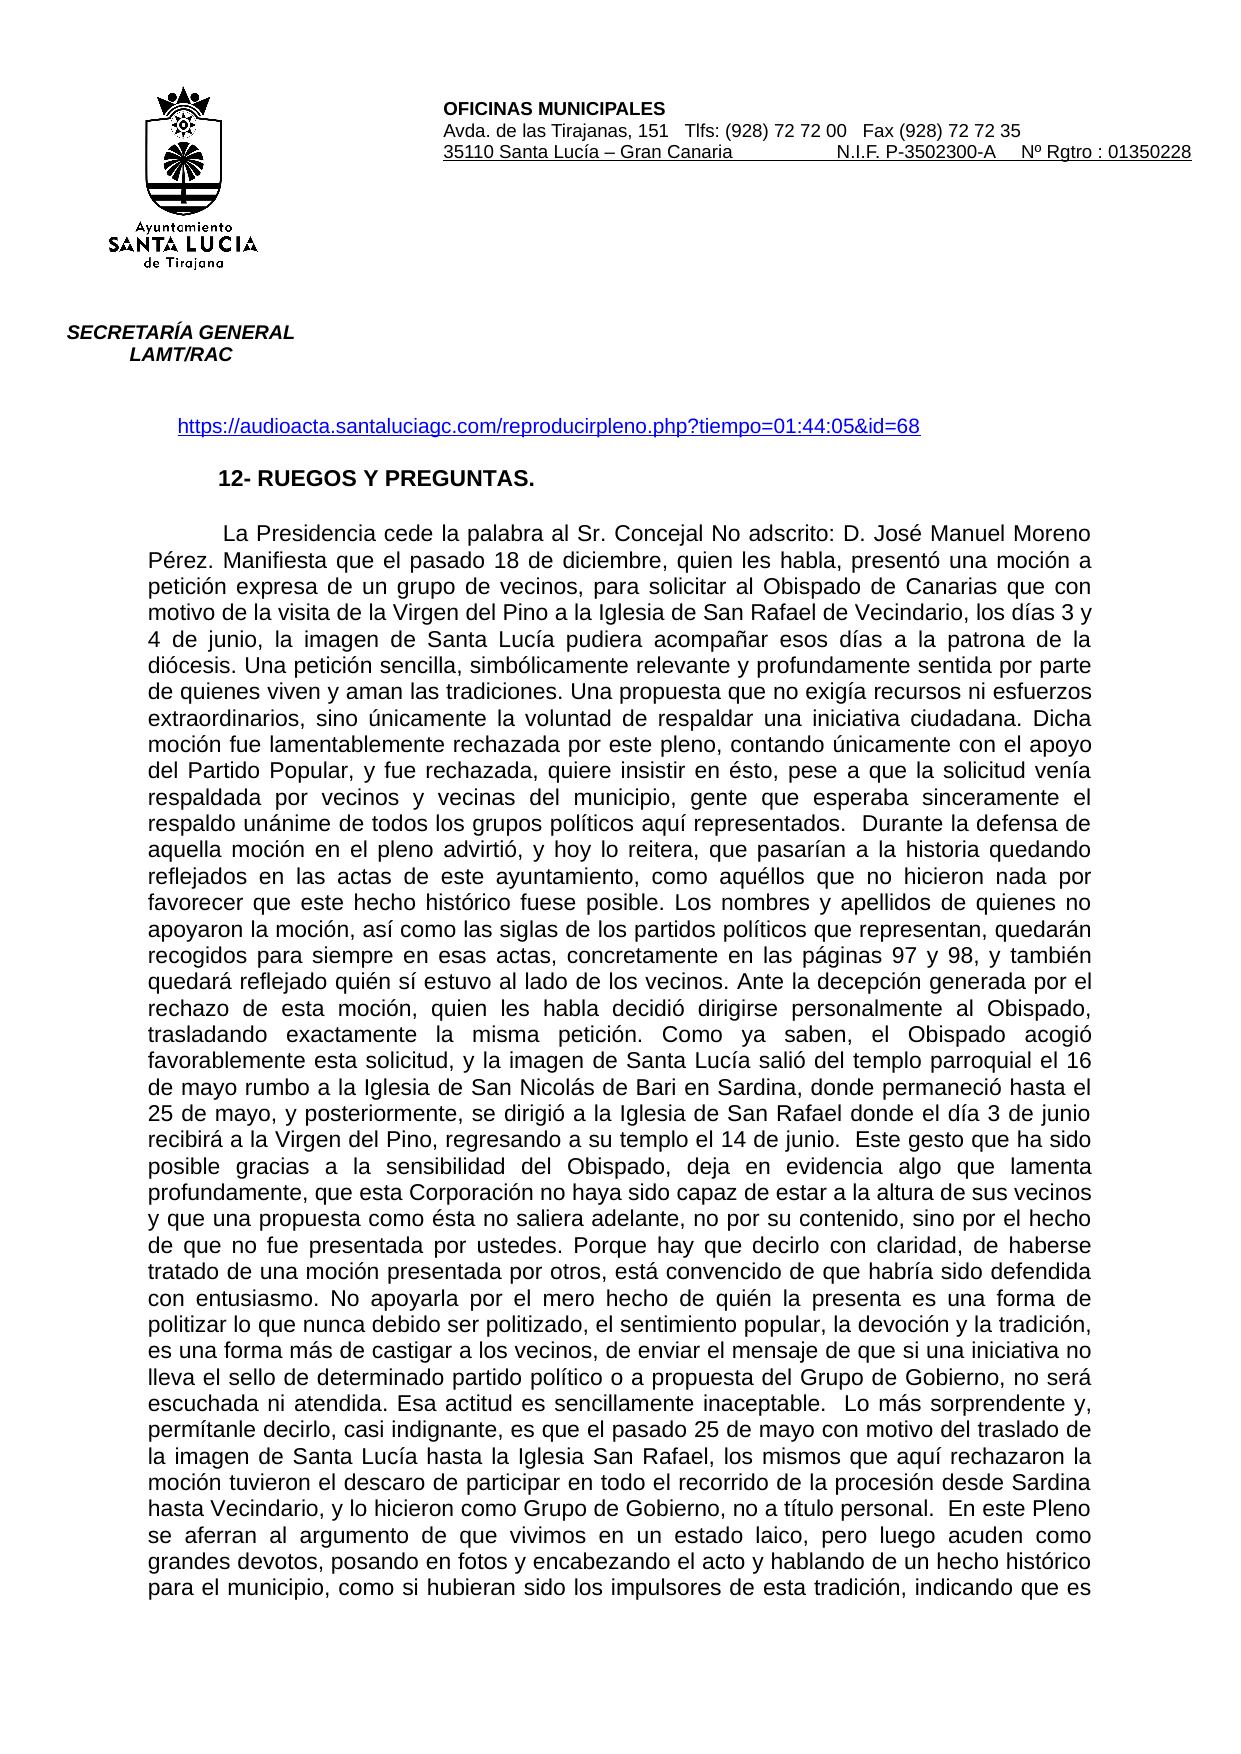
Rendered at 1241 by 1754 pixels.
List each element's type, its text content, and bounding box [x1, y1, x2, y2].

text 12- RUEGOS Y PREGUNTAS. [148, 465, 1092, 491]
text La Presidencia cede la palabra al Sr. Concejal No adscrito: D. José Manuel Moreno Pérez. Manifiesta que el pasado 18 de diciembre, quien les habla, presentó una moción a petición expresa de un grupo de vecinos, para solicitar al Obispado de Canarias que con motivo de la visita de la Virgen del Pino a la Iglesia de San Rafael de Vecindario, los días 3 y 4 de junio, la imagen de Santa Lucía pudiera acompañar esos días a la patrona de la diócesis. Una petición sencilla, simbólicamente relevante y profundamente sentida por parte de quienes viven y aman las tradiciones. Una propuesta que no exigía recursos ni esfuerzos extraordinarios, sino únicamente la voluntad de respaldar una iniciativa ciudadana. Dicha moción fue lamentablemente rechazada por este pleno, contando únicamente con el apoyo del Partido Popular, y fue rechazada, quiere insistir en ésto, pese a que la solicitud venía respaldada por vecinos y vecinas del municipio, gente que esperaba sinceramente el respaldo unánime de todos los grupos políticos aquí representados. Durante la defensa de aquella moción en el pleno advirtió, y hoy lo reitera, que pasarían a la historia quedando reflejados en las actas de este ayuntamiento, como aquéllos que no hicieron nada por favorecer que este hecho histórico fuese posible. Los nombres y apellidos de quienes no apoyaron la moción, así como las siglas de los partidos políticos que representan, quedarán recogidos para siempre en esas actas, concretamente en las páginas 97 y 98, y también quedará reflejado quién sí estuvo al lado de los vecinos. Ante la decepción generada por el rechazo de esta moción, quien les habla decidió dirigirse personalmente al Obispado, trasladando exactamente la misma petición. Como ya saben, el Obispado acogió favorablemente esta solicitud, y la imagen de Santa Lucía salió del templo parroquial el 16 de mayo rumbo a la Iglesia de San Nicolás de Bari en Sardina, donde permaneció hasta el 25 de mayo, y posteriormente, se dirigió a la Iglesia de San Rafael donde el día 3 de junio recibirá a la Virgen del Pino, regresando a su templo el 14 de junio. Este gesto que ha sido posible gracias a la sensibilidad del Obispado, deja en evidencia algo que lamenta profundamente, que esta Corporación no haya sido capaz de estar a la altura de sus vecinos y que una propuesta como ésta no saliera adelante, no por su contenido, sino por el hecho de que no fue presentada por ustedes. Porque hay que decirlo con claridad, de haberse tratado de una moción presentada por otros, está convencido de que habría sido defendida con entusiasmo. No apoyarla por el mero hecho de quién la presenta es una forma de politizar lo que nunca debido ser politizado, el sentimiento popular, la devoción y la tradición, es una forma más de castigar a los vecinos, de enviar el mensaje de que si una iniciativa no lleva el sello de determinado partido político o a propuesta del Grupo de Gobierno, no será escuchada ni atendida. Esa actitud es sencillamente inaceptable. Lo más sorprendente y, permítanle decirlo, casi indignante, es que el pasado 25 de mayo con motivo del traslado de la imagen de Santa Lucía hasta la Iglesia San Rafael, los mismos que aquí rechazaron la moción tuvieron el descaro de participar en todo el recorrido de la procesión desde Sardina hasta Vecindario, y lo hicieron como Grupo de Gobierno, no a título personal. En este Pleno se aferran al argumento de que vivimos en un estado laico, pero luego acuden como grandes devotos, posando en fotos y encabezando el acto y hablando de un hecho histórico para el municipio, como si hubieran sido los impulsores de esta tradición, indicando que es [148, 520, 1092, 1601]
text https://audioacta.santaluciagc.com/reproducirpleno.php?tiempo=01:44:05&id=68 [148, 414, 1089, 438]
picture [80, 56, 286, 296]
